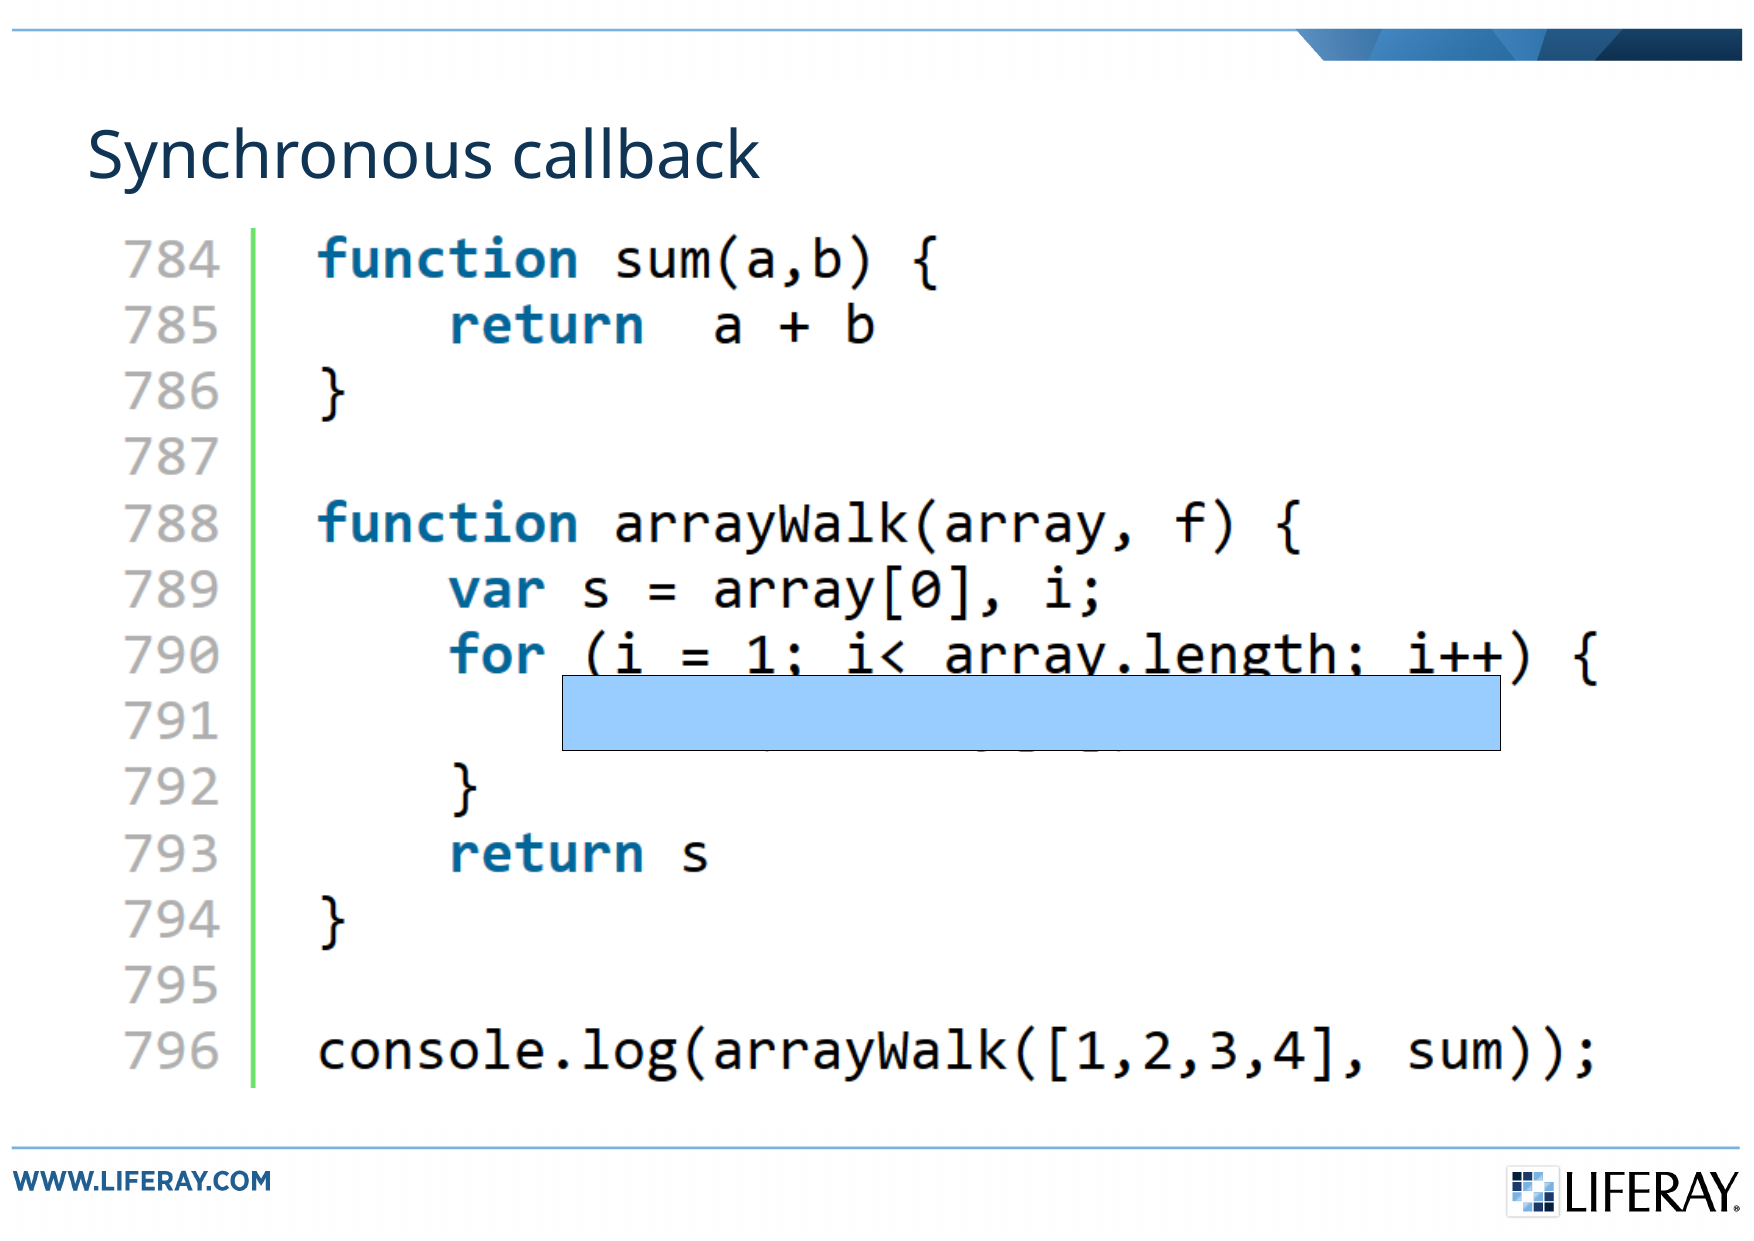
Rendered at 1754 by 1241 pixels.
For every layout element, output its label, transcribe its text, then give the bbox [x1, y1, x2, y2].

picture [12, 0, 1743, 84]
picture [10, 1124, 1741, 1234]
text_box [562, 675, 1501, 751]
title Synchronous callback [87, 49, 1667, 257]
picture [112, 228, 1619, 1088]
